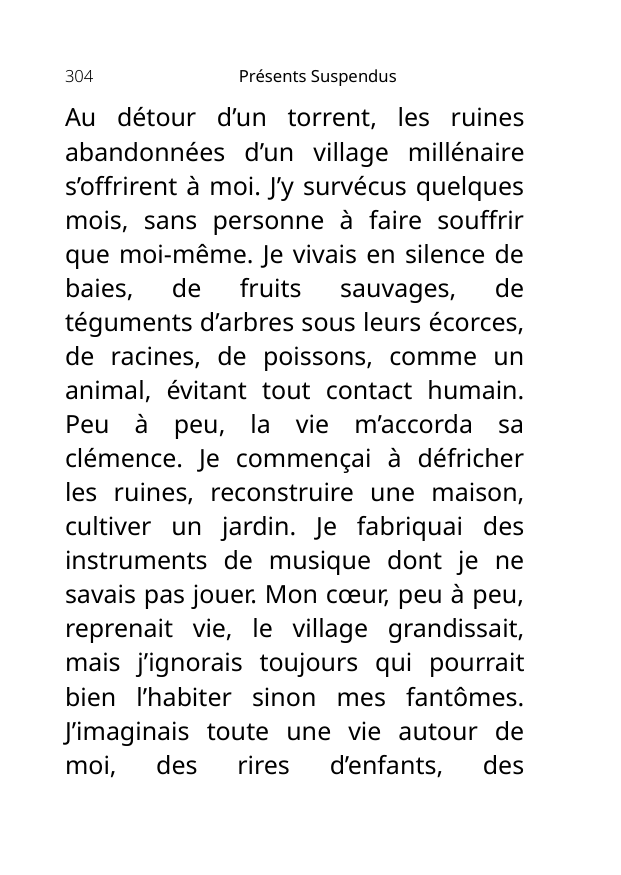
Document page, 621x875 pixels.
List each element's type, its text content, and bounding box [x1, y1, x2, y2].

text Au détour d’un torrent, les ruines abandonnées d’un village millénaire s’offrirent à moi. J’y survécus quelques mois, sans personne à faire souffrir que moi-même. Je vivais en silence de baies, de fruits sauvages, de téguments d’arbres sous leurs écorces, de racines, de poissons, comme un animal, évitant tout contact humain. Peu à peu, la vie m’accorda sa clémence. Je commençai à défricher les ruines, reconstruire une maison, cultiver un jardin. Je fabriquai des instruments de musique dont je ne savais pas jouer. Mon cœur, peu à peu, reprenait vie, le village grandissait, mais j’ignorais toujours qui pourrait bien l’habiter sinon mes fantômes. J’imaginais toute une vie autour de moi, des rires d’enfants, des [65, 100, 524, 781]
